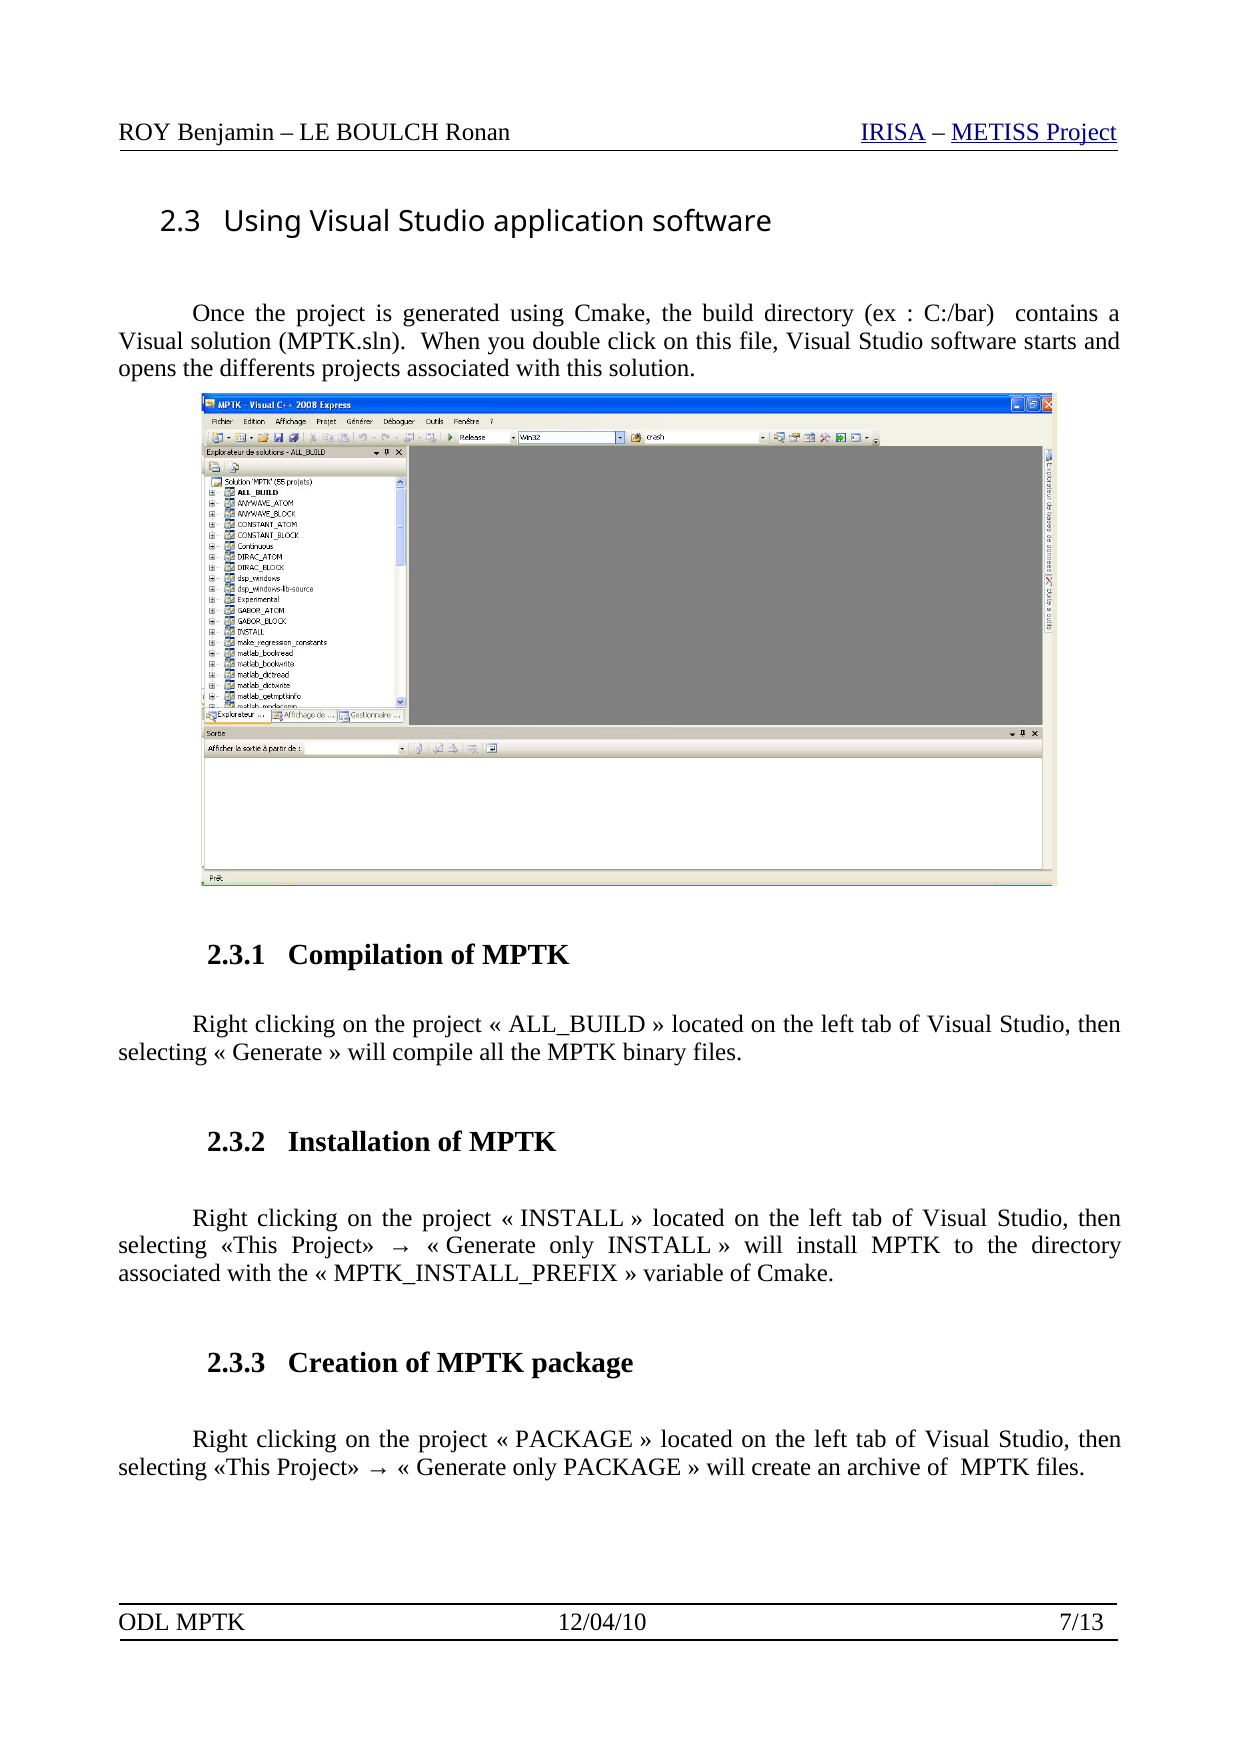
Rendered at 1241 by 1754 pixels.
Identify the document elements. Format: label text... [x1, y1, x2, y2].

subtitle Compilation of MPTK [118, 938, 1122, 970]
text Right clicking on the project « ALL_BUILD » located on the left tab of Visual Studio, then selecting « Generate » will compile all the MPTK binary files. [118, 1011, 1122, 1066]
subtitle Using Visual Studio application software [118, 200, 1122, 240]
subtitle Installation of MPTK [118, 1125, 1122, 1157]
picture [201, 393, 1058, 886]
text Right clicking on the project « INSTALL » located on the left tab of Visual Studio, then selecting «This Project» → « Generate only INSTALL » will install MPTK to the directory associated with the « MPTK_INSTALL_PREFIX » variable of Cmake. [118, 1204, 1122, 1287]
text Right clicking on the project « PACKAGE » located on the left tab of Visual Studio, then selecting «This Project» → « Generate only PACKAGE » will create an archive of MPTK files. [118, 1425, 1122, 1480]
subtitle Creation of MPTK package [118, 1346, 1122, 1378]
text Once the project is generated using Cmake, the build directory (ex : C:/bar) contains a Visual solution (MPTK.sln). When you double click on this file, Visual Studio software starts and opens the differents projects associated with this solution. [118, 299, 1122, 382]
